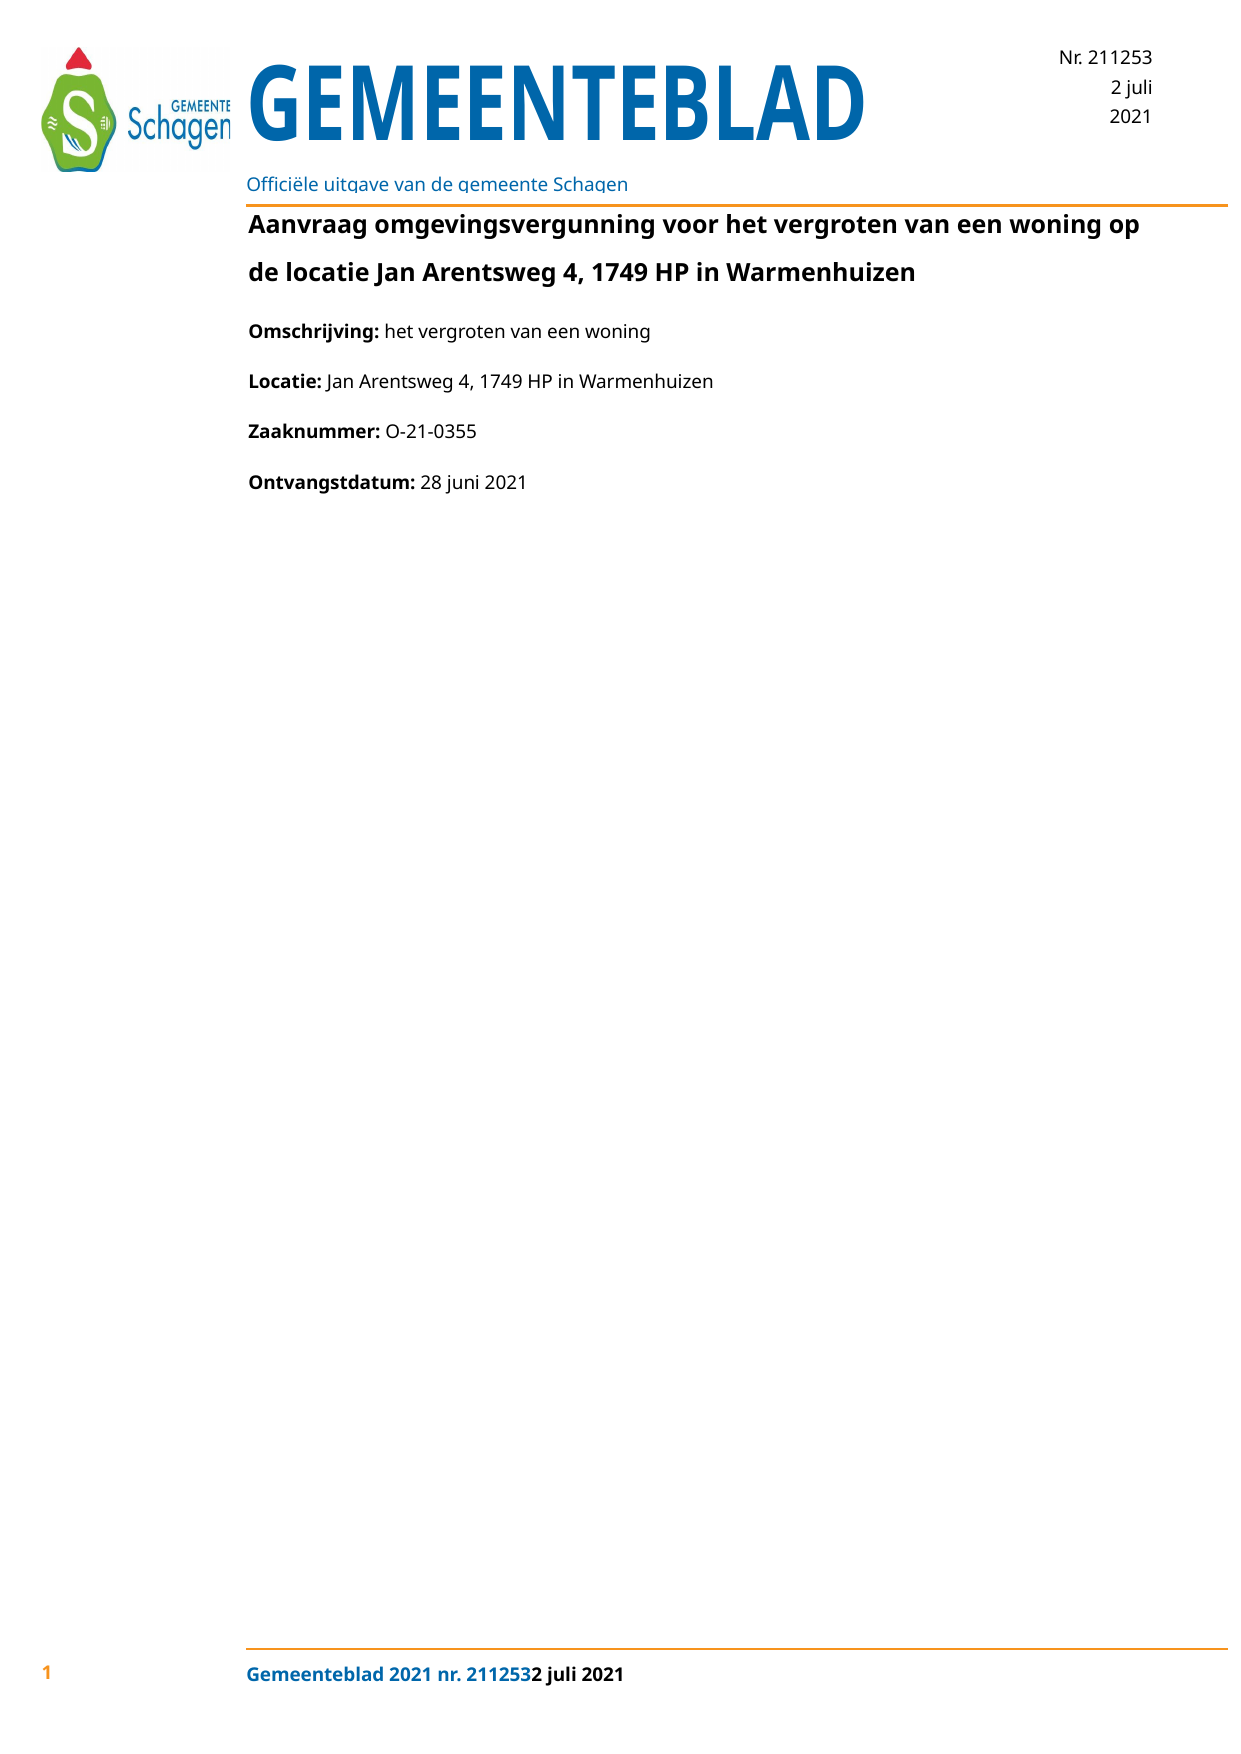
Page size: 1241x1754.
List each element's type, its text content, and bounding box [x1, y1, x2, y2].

text Ontvangstdatum: 28 juni 2021 [248, 469, 1152, 495]
text Aanvraag omgevingsvergunning voor het vergroten van een woning op de locatie Jan Arentsweg 4, 1749 HP in Warmenhuizen [248, 207, 1152, 288]
text Locatie: Jan Arentsweg 4, 1749 HP in Warmenhuizen [248, 368, 1152, 394]
text Zaaknummer: O-21-0355 [248, 419, 1152, 444]
picture [41, 47, 231, 172]
text Omschrijving: het vergroten van een woning [248, 318, 1152, 344]
